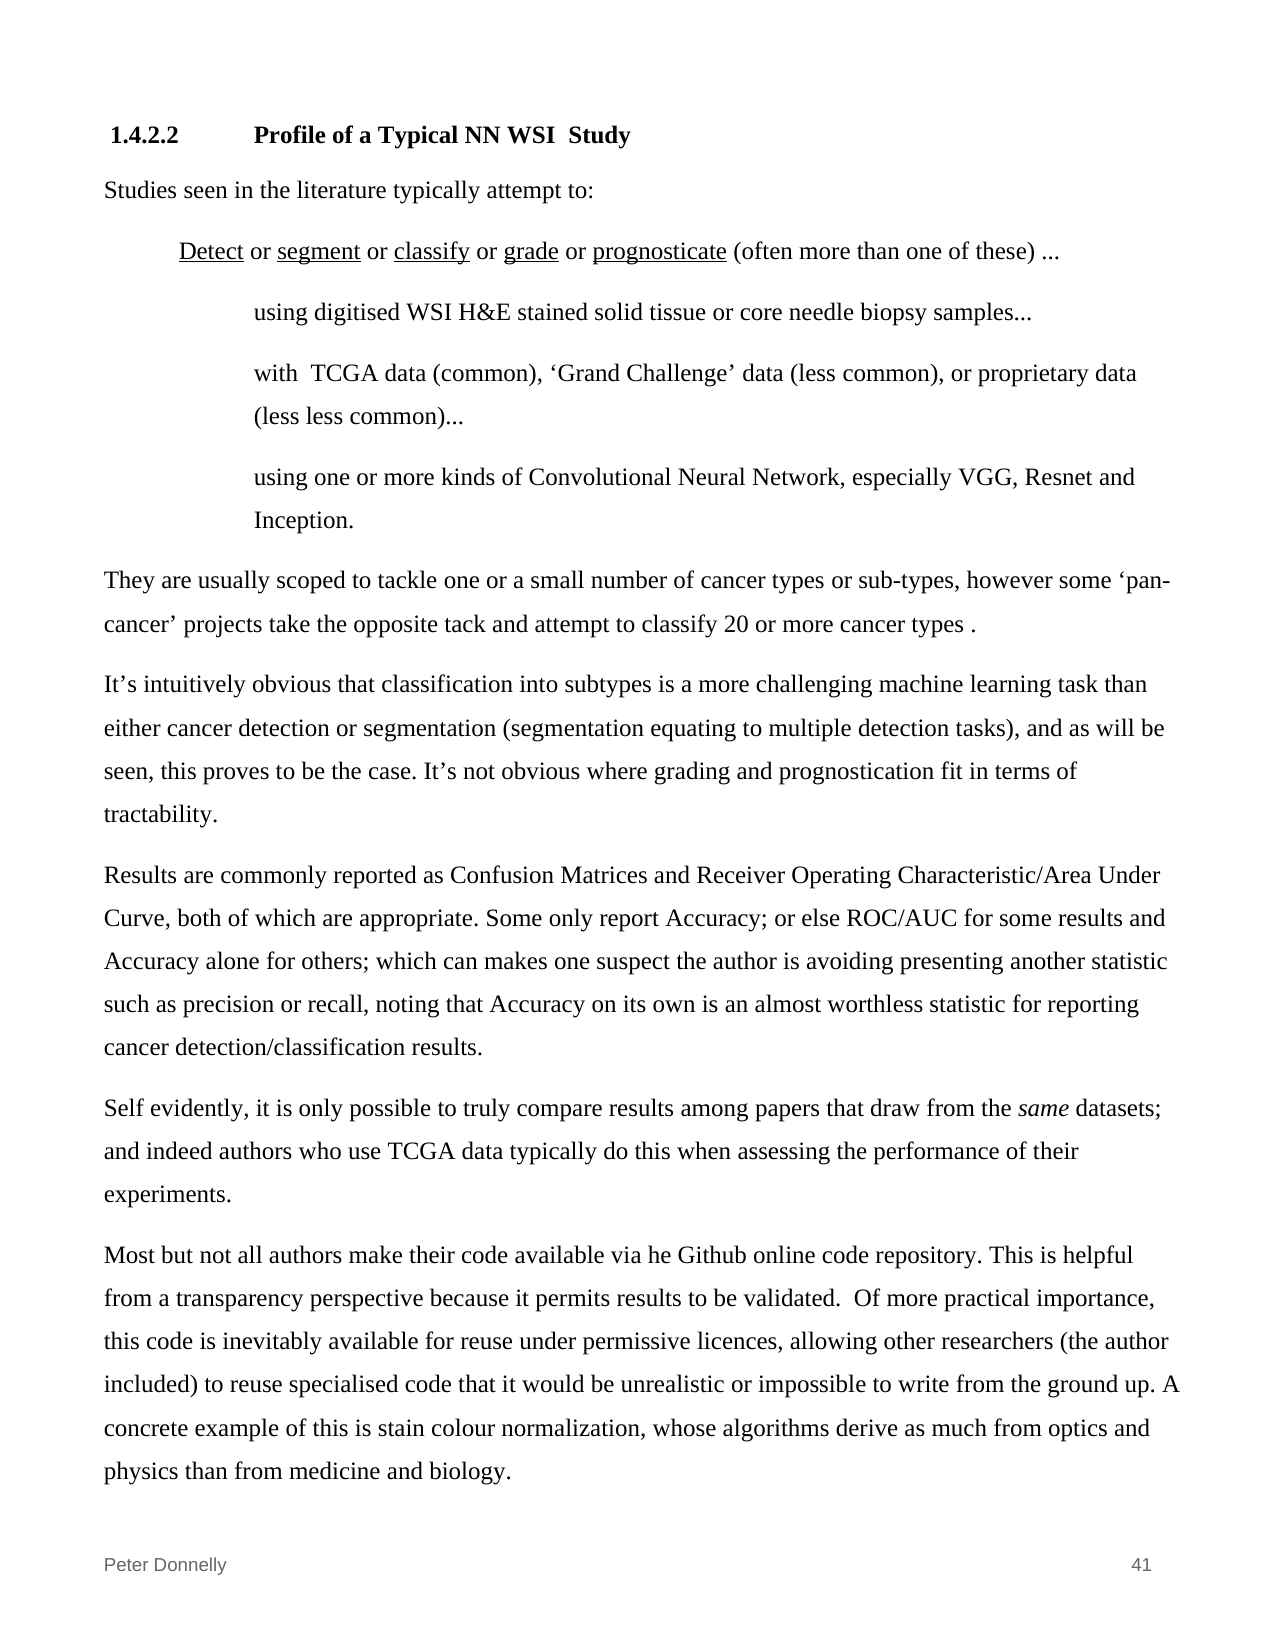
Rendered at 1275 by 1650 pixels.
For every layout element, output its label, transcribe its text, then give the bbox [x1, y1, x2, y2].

text Self evidently, it is only possible to truly compare results among papers that draw from the same datasets; and indeed authors who use TCGA data typically do this when assessing the performance of their experiments. [103, 1093, 1181, 1208]
text using one or more kinds of Convolutional Neural Network, especially VGG, Resnet and Inception. [253, 462, 1181, 533]
text Studies seen in the literature typically attempt to: [103, 175, 1181, 204]
text Results are commonly reported as Confusion Matrices and Receiver Operating Characteristic/Area Under Curve, both of which are appropriate. Some only report Accuracy; or else ROC/AUC for some results and Accuracy alone for others; which can makes one suspect the author is avoiding presenting another statistic such as precision or recall, noting that Accuracy on its own is an almost worthless statistic for reporting cancer detection/classification results. [103, 860, 1181, 1061]
text Most but not all authors make their code available via he Github online code repository. This is helpful from a transparency perspective because it permits results to be validated. Of more practical importance, this code is inevitably available for reuse under permissive licences, allowing other researchers (the author included) to reuse specialised code that it would be unrealistic or impossible to write from the ground up. A concrete example of this is stain colour normalization, whose algorithms derive as much from optics and physics than from medicine and biology. [103, 1240, 1181, 1484]
text It’s intuitively obvious that classification into subtypes is a more challenging machine learning task than either cancer detection or segmentation (segmentation equating to multiple detection tasks), and as will be seen, this proves to be the case. It’s not obvious where grading and prognostication fit in terms of tractability. [103, 669, 1181, 828]
text with TCGA data (common), ‘Grand Challenge’ data (less common), or proprietary data (less less common)... [253, 358, 1181, 429]
text Detect or segment or classify or grade or prognosticate (often more than one of these) ... [178, 236, 1181, 265]
subtitle Profile of a Typical NN WSI Study [103, 120, 1181, 148]
text using digitised WSI H&E stained solid tissue or core needle biopsy samples... [253, 297, 1181, 326]
text They are usually scoped to tackle one or a small number of cancer types or sub-types, however some ‘pan-cancer’ projects take the opposite tack and attempt to classify 20 or more cancer types . [103, 566, 1181, 637]
